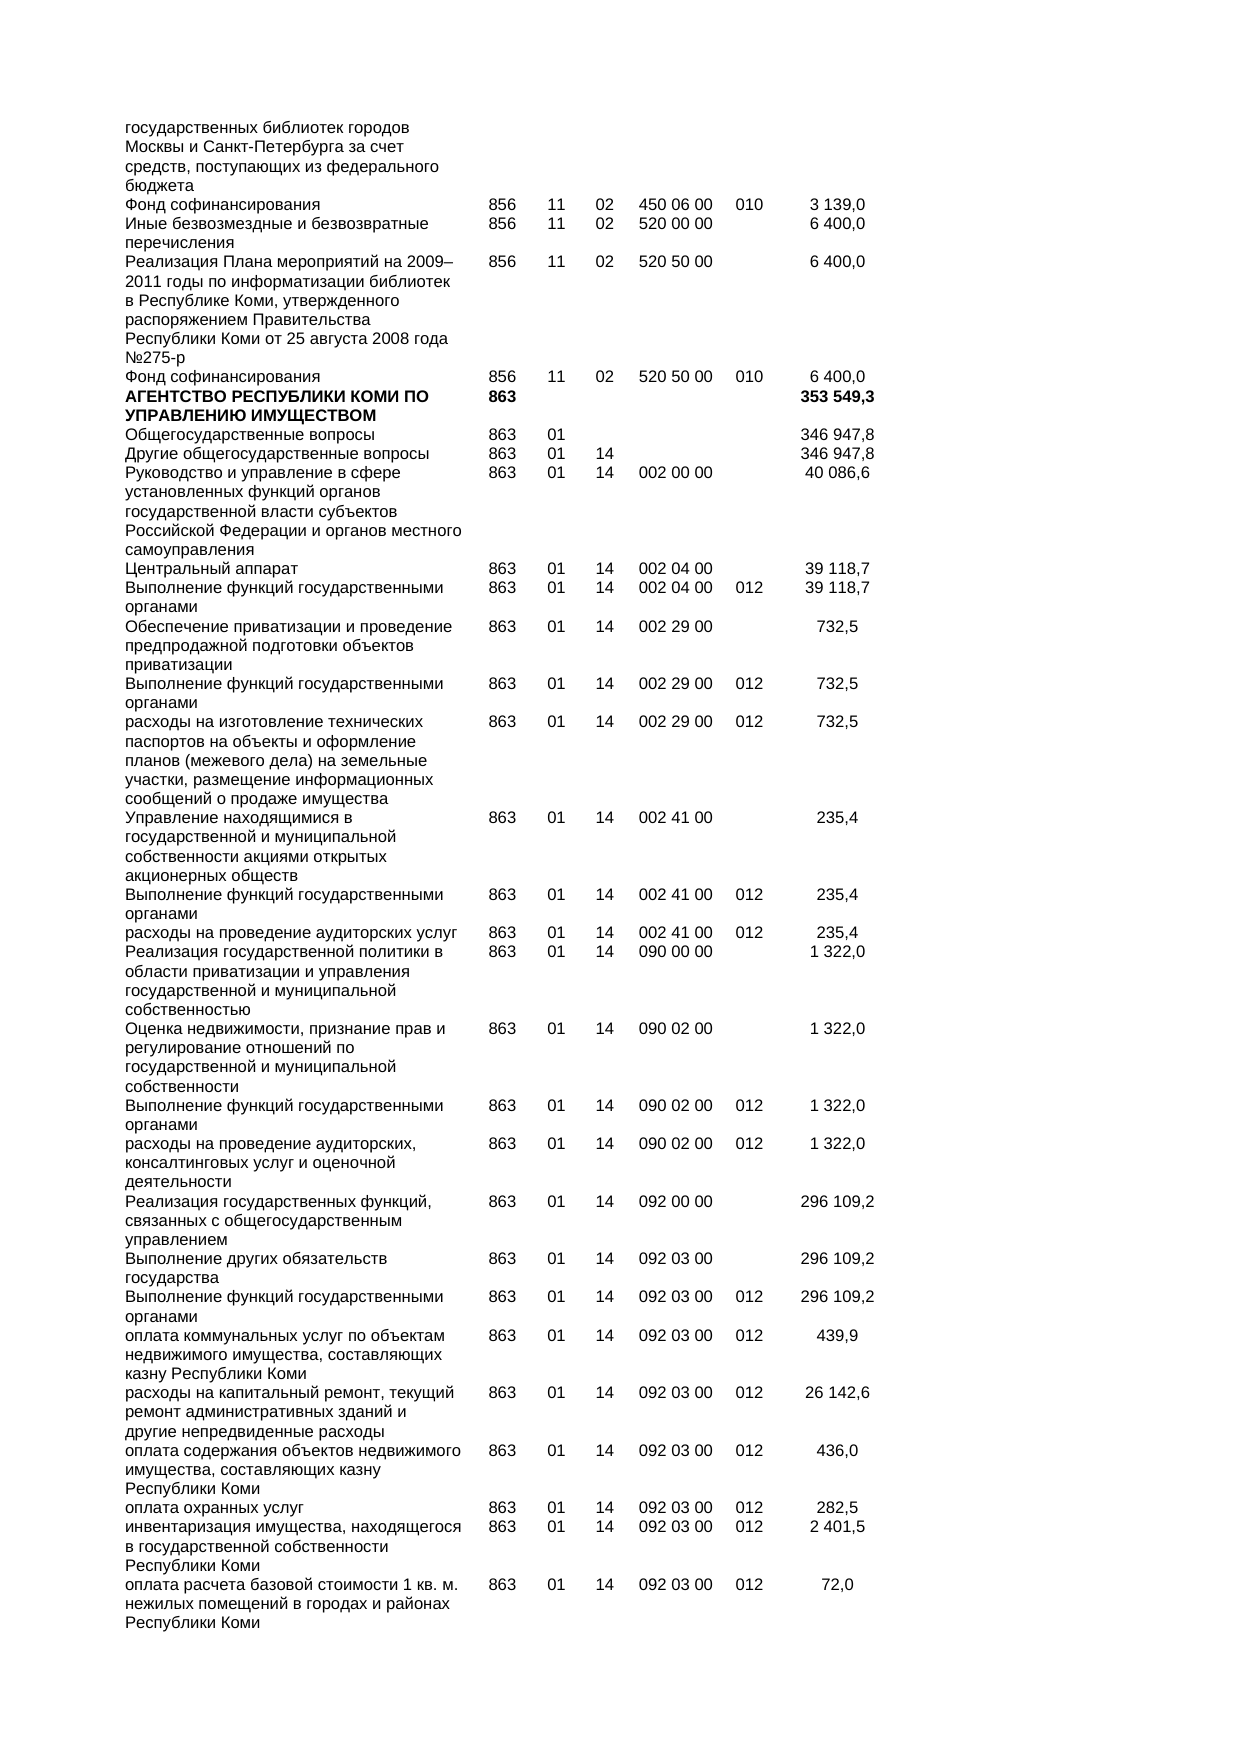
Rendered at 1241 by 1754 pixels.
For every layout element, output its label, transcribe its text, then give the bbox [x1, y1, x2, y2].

table_cell 863 [474, 386, 531, 425]
table_cell 6 400,0 [775, 367, 900, 386]
table_cell 3 139,0 [775, 195, 900, 214]
table_cell 14 [582, 1383, 627, 1441]
table_cell 14 [582, 1441, 627, 1498]
table_cell 012 [724, 674, 774, 712]
table_cell 002 41 00 [628, 808, 724, 885]
table_cell 090 00 00 [628, 942, 724, 1019]
table_cell 02 [582, 214, 627, 252]
table_cell 01 [531, 1249, 582, 1287]
table_cell 092 03 00 [628, 1287, 724, 1326]
table_cell [628, 386, 724, 425]
table_cell 732,5 [775, 712, 900, 808]
table_cell 450 06 00 [628, 195, 724, 214]
table_cell 010 [724, 195, 774, 214]
table_cell 14 [582, 1575, 627, 1632]
table_cell 092 00 00 [628, 1191, 724, 1249]
table_cell Реализация Плана мероприятий на 2009–2011 годы по информатизации библиотек в Республике Коми, утвержденного распоряжением Правительства Республики Коми от 25 августа 2008 года №275-р [114, 252, 474, 367]
table_cell Центральный аппарат [114, 559, 474, 578]
table_cell 1 322,0 [775, 942, 900, 1019]
table_cell 01 [531, 1191, 582, 1249]
table_cell 012 [724, 1575, 774, 1632]
table_cell [775, 118, 900, 195]
table_cell 01 [531, 1517, 582, 1575]
table_cell 01 [531, 559, 582, 578]
table_cell 01 [531, 674, 582, 712]
table_cell [628, 118, 724, 195]
table_cell 2 401,5 [775, 1517, 900, 1575]
table_cell 863 [474, 1134, 531, 1191]
table_cell 02 [582, 367, 627, 386]
table_cell 090 02 00 [628, 1019, 724, 1096]
table_cell 40 086,6 [775, 463, 900, 559]
table_cell 863 [474, 674, 531, 712]
table_cell 01 [531, 463, 582, 559]
table_cell Выполнение функций государственными органами [114, 674, 474, 712]
table_cell 092 03 00 [628, 1249, 724, 1287]
table_cell 14 [582, 1287, 627, 1326]
table_cell 01 [531, 1134, 582, 1191]
table_cell 002 00 00 [628, 463, 724, 559]
table_cell Фонд софинансирования [114, 367, 474, 386]
table_cell 1 322,0 [775, 1019, 900, 1096]
table_cell 092 03 00 [628, 1498, 724, 1517]
table_cell 863 [474, 1326, 531, 1383]
table_cell Выполнение функций государственными органами [114, 578, 474, 616]
table_cell 863 [474, 1575, 531, 1632]
table_cell Реализация государственной политики в области приватизации и управления государственной и муниципальной собственностью [114, 942, 474, 1019]
table_cell 436,0 [775, 1441, 900, 1498]
table_cell 6 400,0 [775, 252, 900, 367]
table_cell 012 [724, 712, 774, 808]
table_cell 863 [474, 1498, 531, 1517]
table_cell [628, 425, 724, 444]
table_cell [724, 616, 774, 674]
table_cell [724, 252, 774, 367]
table_cell 14 [582, 1191, 627, 1249]
table_cell Оценка недвижимости, признание прав и регулирование отношений по государственной и муниципальной собственности [114, 1019, 474, 1096]
table_cell [724, 942, 774, 1019]
table_cell 14 [582, 712, 627, 808]
table_cell [724, 214, 774, 252]
table_cell 002 29 00 [628, 674, 724, 712]
table_cell 01 [531, 923, 582, 942]
table_cell 11 [531, 195, 582, 214]
table_cell 01 [531, 1575, 582, 1632]
table_cell [724, 1191, 774, 1249]
table_cell 14 [582, 674, 627, 712]
table_cell Обеспечение приватизации и проведение предпродажной подготовки объектов приватизации [114, 616, 474, 674]
table_cell 863 [474, 616, 531, 674]
table_cell 14 [582, 1019, 627, 1096]
table_cell [628, 444, 724, 463]
table_cell 002 29 00 [628, 616, 724, 674]
table_cell 01 [531, 444, 582, 463]
table_cell оплата коммунальных услуг по объектам недвижимого имущества, составляющих казну Республики Коми [114, 1326, 474, 1383]
table_cell 863 [474, 1096, 531, 1134]
table_cell 11 [531, 214, 582, 252]
table_cell 01 [531, 578, 582, 616]
table_cell 01 [531, 808, 582, 885]
table_cell 01 [531, 1498, 582, 1517]
table_cell 856 [474, 195, 531, 214]
table_cell АГЕНТСТВО РЕСПУБЛИКИ КОМИ ПО УПРАВЛЕНИЮ ИМУЩЕСТВОМ [114, 386, 474, 425]
table_cell [474, 118, 531, 195]
table_cell 14 [582, 808, 627, 885]
table_cell 235,4 [775, 885, 900, 923]
table_cell 14 [582, 942, 627, 1019]
table_cell [724, 425, 774, 444]
table_cell 010 [724, 367, 774, 386]
table_cell 14 [582, 1249, 627, 1287]
table_cell [582, 118, 627, 195]
table_cell 26 142,6 [775, 1383, 900, 1441]
table_cell 14 [582, 1326, 627, 1383]
table_cell 012 [724, 923, 774, 942]
table_cell Реализация государственных функций, связанных с общегосударственным управлением [114, 1191, 474, 1249]
table_cell 863 [474, 444, 531, 463]
table_cell 002 29 00 [628, 712, 724, 808]
table_cell 012 [724, 1383, 774, 1441]
table_cell 090 02 00 [628, 1134, 724, 1191]
table_cell 856 [474, 367, 531, 386]
table_cell 01 [531, 1287, 582, 1326]
table_cell расходы на проведение аудиторских услуг [114, 923, 474, 942]
table_cell 346 947,8 [775, 444, 900, 463]
table_cell 012 [724, 1326, 774, 1383]
table_cell 235,4 [775, 808, 900, 885]
table_cell 012 [724, 1441, 774, 1498]
table_cell 863 [474, 425, 531, 444]
table_cell 14 [582, 885, 627, 923]
table_cell 863 [474, 578, 531, 616]
table_cell 14 [582, 923, 627, 942]
table_cell Выполнение функций государственными органами [114, 1096, 474, 1134]
table_cell 01 [531, 885, 582, 923]
table_cell 02 [582, 195, 627, 214]
table_cell 14 [582, 463, 627, 559]
table_cell 012 [724, 1096, 774, 1134]
table_cell 863 [474, 1249, 531, 1287]
table_cell 520 50 00 [628, 367, 724, 386]
table_cell 14 [582, 1134, 627, 1191]
table_cell 14 [582, 559, 627, 578]
table_cell 090 02 00 [628, 1096, 724, 1134]
table_cell 14 [582, 1096, 627, 1134]
table_cell 01 [531, 1383, 582, 1441]
table_cell расходы на капитальный ремонт, текущий ремонт административных зданий и другие непредвиденные расходы [114, 1383, 474, 1441]
table_cell Руководство и управление в сфере установленных функций органов государственной власти субъектов Российской Федерации и органов местного самоуправления [114, 463, 474, 559]
table_cell 14 [582, 1498, 627, 1517]
table_cell 353 549,3 [775, 386, 900, 425]
table_cell 863 [474, 1517, 531, 1575]
table_cell 002 04 00 [628, 578, 724, 616]
table_cell 01 [531, 1019, 582, 1096]
table_cell 346 947,8 [775, 425, 900, 444]
table_cell 72,0 [775, 1575, 900, 1632]
table_cell 11 [531, 252, 582, 367]
table_cell 6 400,0 [775, 214, 900, 252]
table_cell 296 109,2 [775, 1191, 900, 1249]
table_cell 012 [724, 1517, 774, 1575]
table_cell Выполнение других обязательств государства [114, 1249, 474, 1287]
table_cell 856 [474, 252, 531, 367]
table_cell 092 03 00 [628, 1517, 724, 1575]
table_cell 856 [474, 214, 531, 252]
table_cell 863 [474, 1441, 531, 1498]
table_cell Выполнение функций государственными органами [114, 1287, 474, 1326]
table_cell 282,5 [775, 1498, 900, 1517]
table_cell расходы на проведение аудиторских, консалтинговых услуг и оценочной деятельности [114, 1134, 474, 1191]
table_cell [724, 808, 774, 885]
table_cell 002 41 00 [628, 923, 724, 942]
table_cell 863 [474, 808, 531, 885]
table_cell 439,9 [775, 1326, 900, 1383]
table_cell [724, 444, 774, 463]
table_cell 296 109,2 [775, 1287, 900, 1326]
table_cell 14 [582, 1517, 627, 1575]
table_cell 012 [724, 1287, 774, 1326]
table_cell 01 [531, 425, 582, 444]
table_cell 732,5 [775, 616, 900, 674]
table_cell [531, 118, 582, 195]
table_cell 1 322,0 [775, 1096, 900, 1134]
table_cell оплата содержания объектов недвижимого имущества, составляющих казну Республики Коми [114, 1441, 474, 1498]
table_cell 002 41 00 [628, 885, 724, 923]
table_cell 012 [724, 578, 774, 616]
table_cell 520 50 00 [628, 252, 724, 367]
table_cell 01 [531, 1326, 582, 1383]
table_cell [531, 386, 582, 425]
table_cell 39 118,7 [775, 559, 900, 578]
table_cell [724, 559, 774, 578]
table_cell [724, 1249, 774, 1287]
table_cell 732,5 [775, 674, 900, 712]
table_cell Фонд софинансирования [114, 195, 474, 214]
table_cell 39 118,7 [775, 578, 900, 616]
table_cell инвентаризация имущества, находящегося в государственной собственности Республики Коми [114, 1517, 474, 1575]
table_cell 863 [474, 923, 531, 942]
table_cell государственных библиотек городов Москвы и Санкт-Петербурга за счет средств, поступающих из федерального бюджета [114, 118, 474, 195]
table_cell [724, 463, 774, 559]
table_cell [582, 386, 627, 425]
table_cell 235,4 [775, 923, 900, 942]
table_cell 02 [582, 252, 627, 367]
table_cell [724, 118, 774, 195]
table_cell 863 [474, 1019, 531, 1096]
table_cell Другие общегосударственные вопросы [114, 444, 474, 463]
table_cell 14 [582, 616, 627, 674]
table_cell Общегосударственные вопросы [114, 425, 474, 444]
table_cell 01 [531, 1441, 582, 1498]
table_cell Выполнение функций государственными органами [114, 885, 474, 923]
table_cell 012 [724, 1498, 774, 1517]
table_cell 863 [474, 559, 531, 578]
table_cell 092 03 00 [628, 1326, 724, 1383]
table_cell оплата охранных услуг [114, 1498, 474, 1517]
table_cell 092 03 00 [628, 1575, 724, 1632]
table_cell 14 [582, 578, 627, 616]
table_cell 1 322,0 [775, 1134, 900, 1191]
table_cell 01 [531, 1096, 582, 1134]
table_cell 863 [474, 942, 531, 1019]
table_cell 863 [474, 1287, 531, 1326]
table_cell 863 [474, 463, 531, 559]
table_cell 012 [724, 885, 774, 923]
table_cell 863 [474, 712, 531, 808]
table_cell [582, 425, 627, 444]
table_cell 863 [474, 1191, 531, 1249]
table_cell Иные безвозмездные и безвозвратные перечисления [114, 214, 474, 252]
table_cell 14 [582, 444, 627, 463]
table_cell [724, 386, 774, 425]
table_cell 520 00 00 [628, 214, 724, 252]
table_cell 863 [474, 1383, 531, 1441]
table_cell 01 [531, 616, 582, 674]
table_cell 092 03 00 [628, 1383, 724, 1441]
table_cell расходы на изготовление технических паспортов на объекты и оформление планов (межевого дела) на земельные участки, размещение информационных сообщений о продаже имущества [114, 712, 474, 808]
table_cell 01 [531, 712, 582, 808]
table_cell [724, 1019, 774, 1096]
table_cell 01 [531, 942, 582, 1019]
table_cell 012 [724, 1134, 774, 1191]
table_cell Управление находящимися в государственной и муниципальной собственности акциями открытых акционерных обществ [114, 808, 474, 885]
table_cell оплата расчета базовой стоимости 1 кв. м. нежилых помещений в городах и районах Республики Коми [114, 1575, 474, 1632]
table_cell 296 109,2 [775, 1249, 900, 1287]
table_cell 11 [531, 367, 582, 386]
table_cell 092 03 00 [628, 1441, 724, 1498]
table_cell 863 [474, 885, 531, 923]
table_cell 002 04 00 [628, 559, 724, 578]
